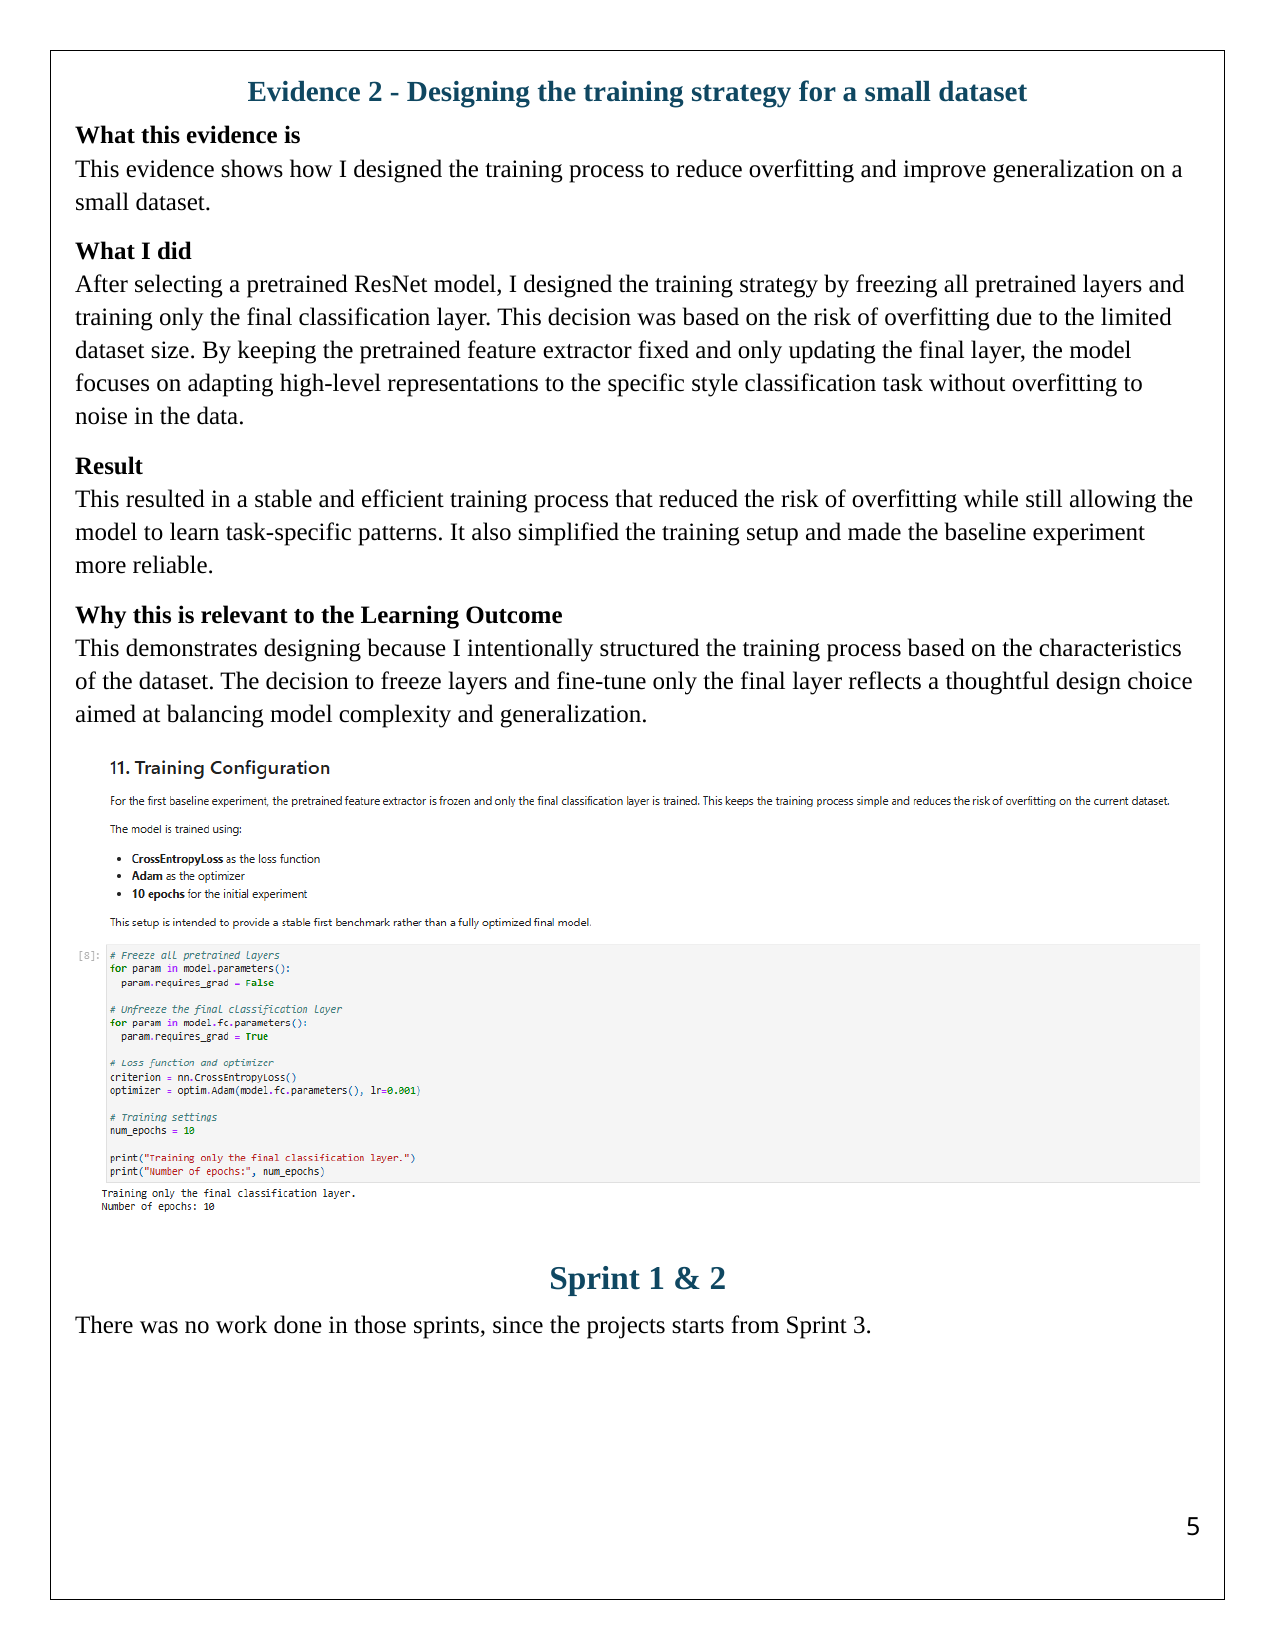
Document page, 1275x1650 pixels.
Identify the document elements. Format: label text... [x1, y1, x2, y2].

text Result This resulted in a stable and efficient training process that reduced the risk of overfitting while still allowing the model to learn task-specific patterns. It also simplified the training setup and made the baseline experiment more reliable. [75, 451, 1200, 579]
subtitle Sprint 1 & 2 [75, 1258, 1200, 1296]
text There was no work done in those sprints, since the projects starts from Sprint 3. [75, 1310, 1200, 1339]
subtitle Evidence 2 - Designing the training strategy for a small dataset [75, 74, 1200, 107]
text What this evidence is This evidence shows how I designed the training process to reduce overfitting and improve generalization on a small dataset. [75, 121, 1200, 215]
text Why this is relevant to the Learning Outcome This demonstrates designing because I intentionally structured the training process based on the characteristics of the dataset. The decision to freeze layers and fine-tune only the final layer reflects a thoughtful design choice aimed at balancing model complexity and generalization. [75, 600, 1200, 728]
text What I did After selecting a pretrained ResNet model, I designed the training strategy by freezing all pretrained layers and training only the final classification layer. This decision was based on the risk of overfitting due to the limited dataset size. By keeping the pretrained feature extractor fixed and only updating the final layer, the model focuses on adapting high-level representations to the specific style classification task without overfitting to noise in the data. [75, 236, 1200, 430]
